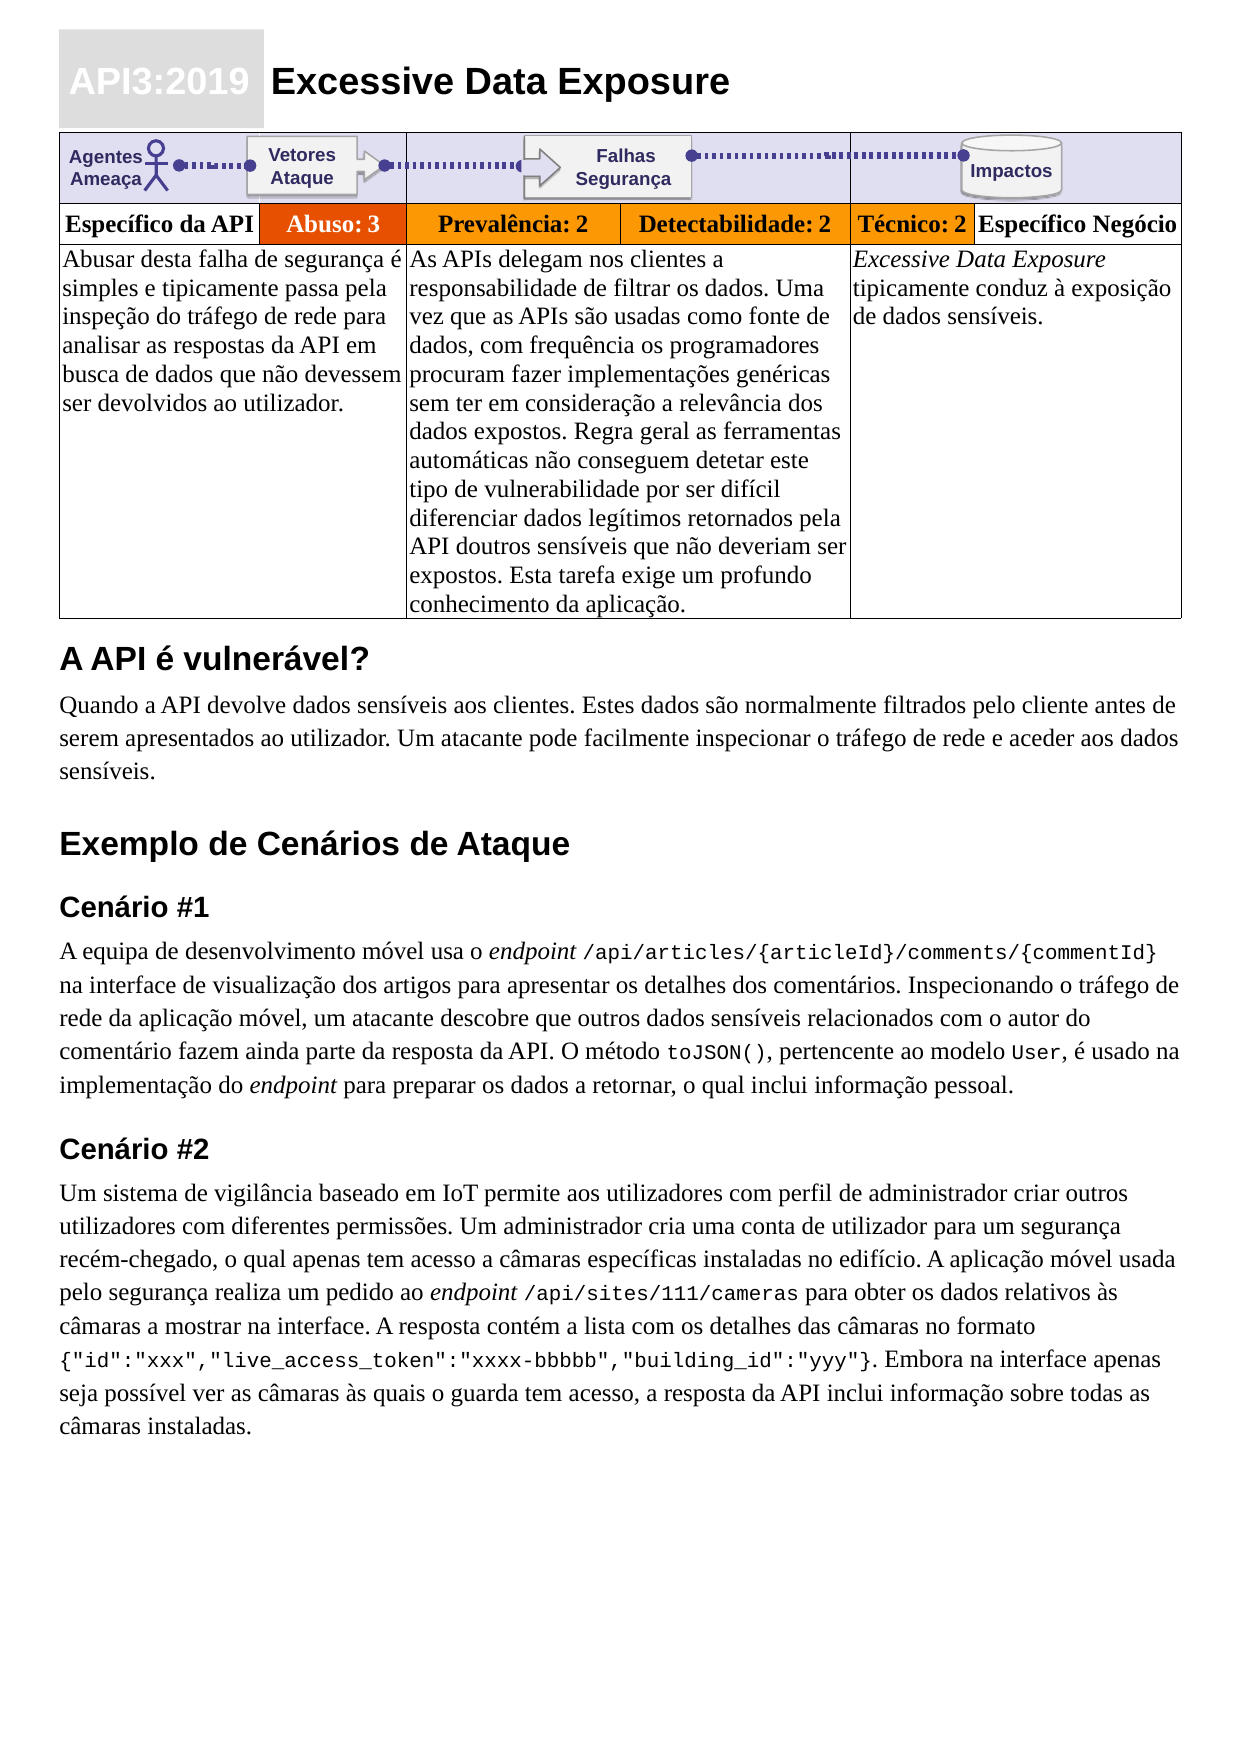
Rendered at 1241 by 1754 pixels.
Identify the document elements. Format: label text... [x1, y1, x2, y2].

table_header [620, 133, 850, 203]
table_cell Prevalência: 2 [407, 204, 620, 244]
table_header [974, 133, 1181, 203]
subtitle Cenário #2 [59, 1132, 1181, 1166]
subtitle Cenário #1 [59, 890, 1181, 924]
subtitle Exemplo de Cenários de Ataque [59, 824, 1181, 863]
table_header [60, 133, 259, 203]
table_cell As APIs delegam nos clientes a responsabilidade de filtrar os dados. Uma vez que as APIs são usadas como fonte de dados, com frequência os programadores procuram fazer implementações genéricas sem ter em consideração a relevância dos dados expostos. Regra geral as ferramentas automáticas não conseguem detetar este tipo de vulnerabilidade por ser difícil diferenciar dados legítimos retornados pela API doutros sensíveis que não deveriam ser expostos. Esta tarefa exige um profundo conhecimento da aplicação. [407, 245, 850, 618]
table_header [851, 133, 974, 203]
table_header [407, 133, 620, 203]
table_cell Técnico: 2 [851, 204, 974, 244]
table_cell Detectabilidade: 2 [621, 204, 850, 244]
table_header [260, 133, 406, 203]
table_cell Excessive Data Exposure tipicamente conduz à exposição de dados sensíveis. [851, 245, 1181, 618]
table_cell Específico da API [60, 204, 259, 244]
table_cell Específico Negócio [975, 204, 1181, 244]
text Quando a API devolve dados sensíveis aos clientes. Estes dados são normalmente filtrados pelo cliente antes de serem apresentados ao utilizador. Um atacante pode facilmente inspecionar o tráfego de rede e aceder aos dados sensíveis. [59, 690, 1181, 784]
text A equipa de desenvolvimento móvel usa o endpoint /api/articles/{articleId}/comments/{commentId} na interface de visualização dos artigos para apresentar os detalhes dos comentários. Inspecionando o tráfego de rede da aplicação móvel, um atacante descobre que outros dados sensíveis relacionados com o autor do comentário fazem ainda parte da resposta da API. O método toJSON(), pertencente ao modelo User, é usado na implementação do endpoint para preparar os dados a retornar, o qual inclui informação pessoal. [59, 936, 1181, 1099]
table_cell Abusar desta falha de segurança é simples e tipicamente passa pela inspeção do tráfego de rede para analisar as respostas da API em busca de dados que não devessem ser devolvidos ao utilizador. [60, 245, 406, 618]
subtitle A API é vulnerável? [59, 639, 1181, 677]
text Um sistema de vigilância baseado em IoT permite aos utilizadores com perfil de administrador criar outros utilizadores com diferentes permissões. Um administrador cria uma conta de utilizador para um segurança recém-chegado, o qual apenas tem acesso a câmaras específicas instaladas no edifício. A aplicação móvel usada pelo segurança realiza um pedido ao endpoint /api/sites/111/cameras para obter os dados relativos às câmaras a mostrar na interface. A resposta contém a lista com os detalhes das câmaras no formato {"id":"xxx","live_access_token":"xxxx-bbbbb","building_id":"yyy"}. Embora na interface apenas seja possível ver as câmaras às quais o guarda tem acesso, a resposta da API inclui informação sobre todas as câmaras instaladas. [59, 1178, 1181, 1440]
table_cell Abuso: 3 [260, 204, 406, 244]
